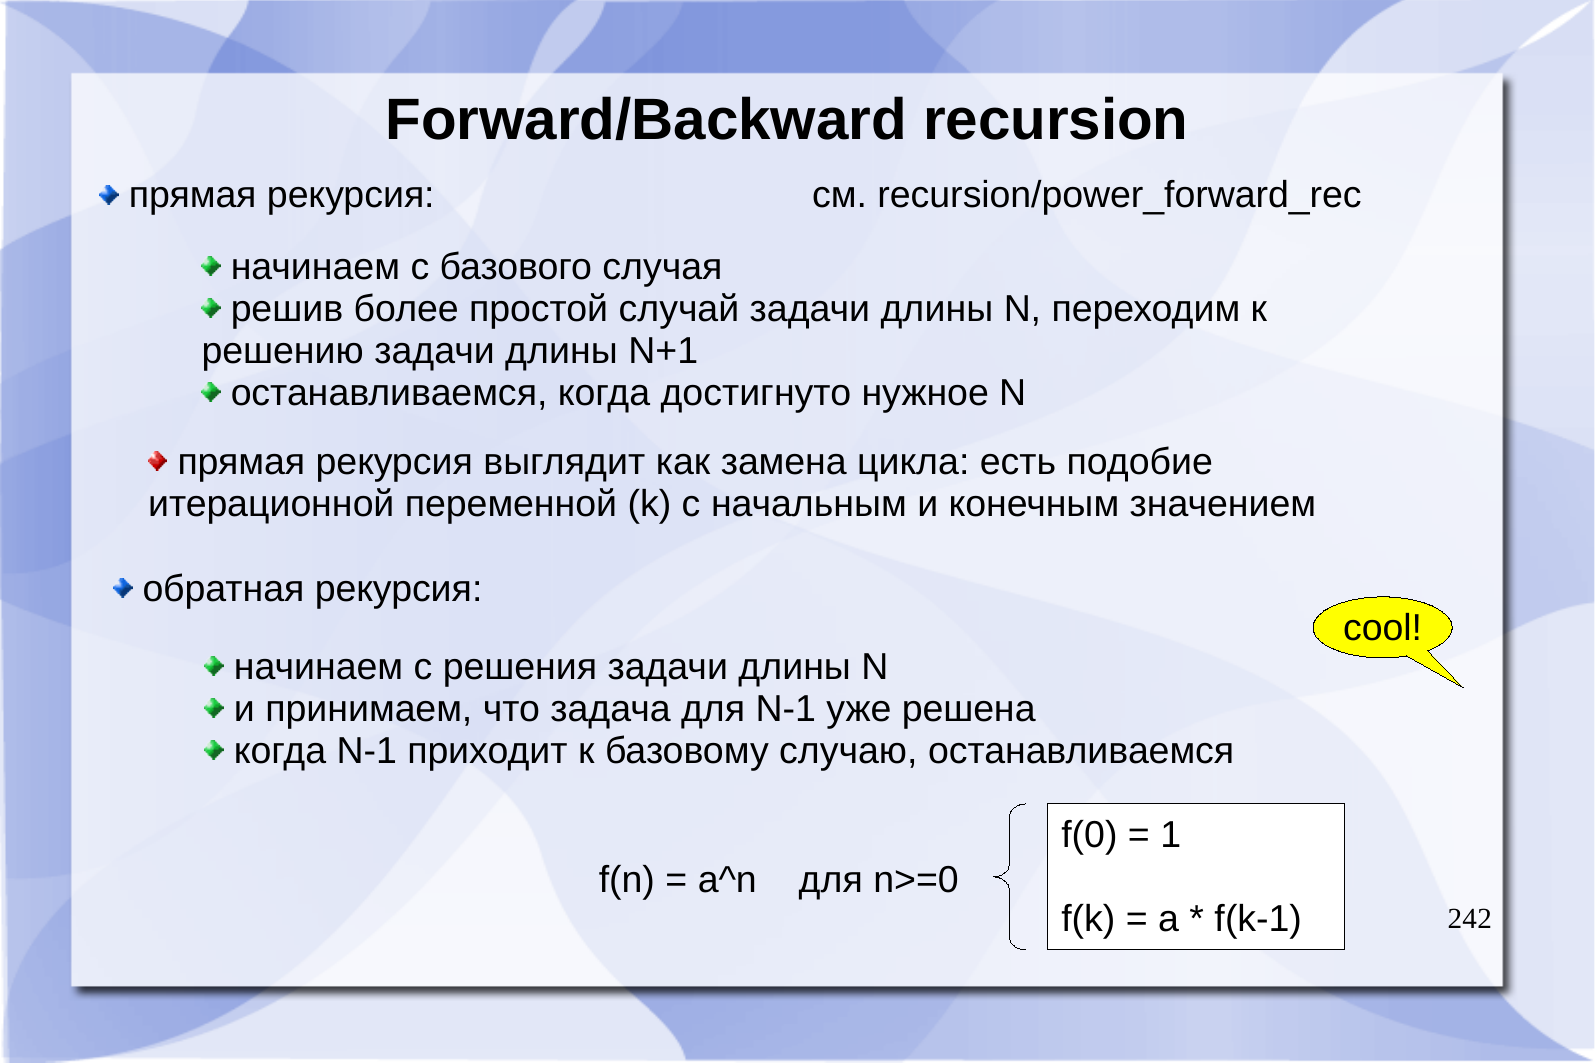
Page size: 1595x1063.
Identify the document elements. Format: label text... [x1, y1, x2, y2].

text_box прямая рекурсия выглядит как замена цикла: есть подобие итерационной переменной (k) с начальным и конечным значением [134, 434, 1461, 531]
text_box см. recursion/power_forward_rec [798, 167, 1423, 222]
text_box обратная рекурсия: [99, 561, 497, 616]
text_box начинаем с решения задачи длины N и принимаем, что задача для N-1 уже решена когда N-1 приходит к базовому случаю, останавливаемся [191, 639, 1249, 778]
text_box прямая рекурсия: [86, 167, 449, 222]
text_box начинаем с базового случая решив более простой случай задачи длины N, переходим к решению задачи длины N+1 останавливаемся, когда достигнуто нужное N [188, 239, 1411, 420]
text_box f(n) = a^n для n>=0 [584, 850, 992, 908]
picture [0, 0, 1595, 1063]
text_box cool! [1313, 596, 1464, 688]
title Forward/Backward recursion [75, 75, 1501, 164]
text_box f(0) = 1 f(k) = a * f(k-1) [1047, 803, 1345, 950]
